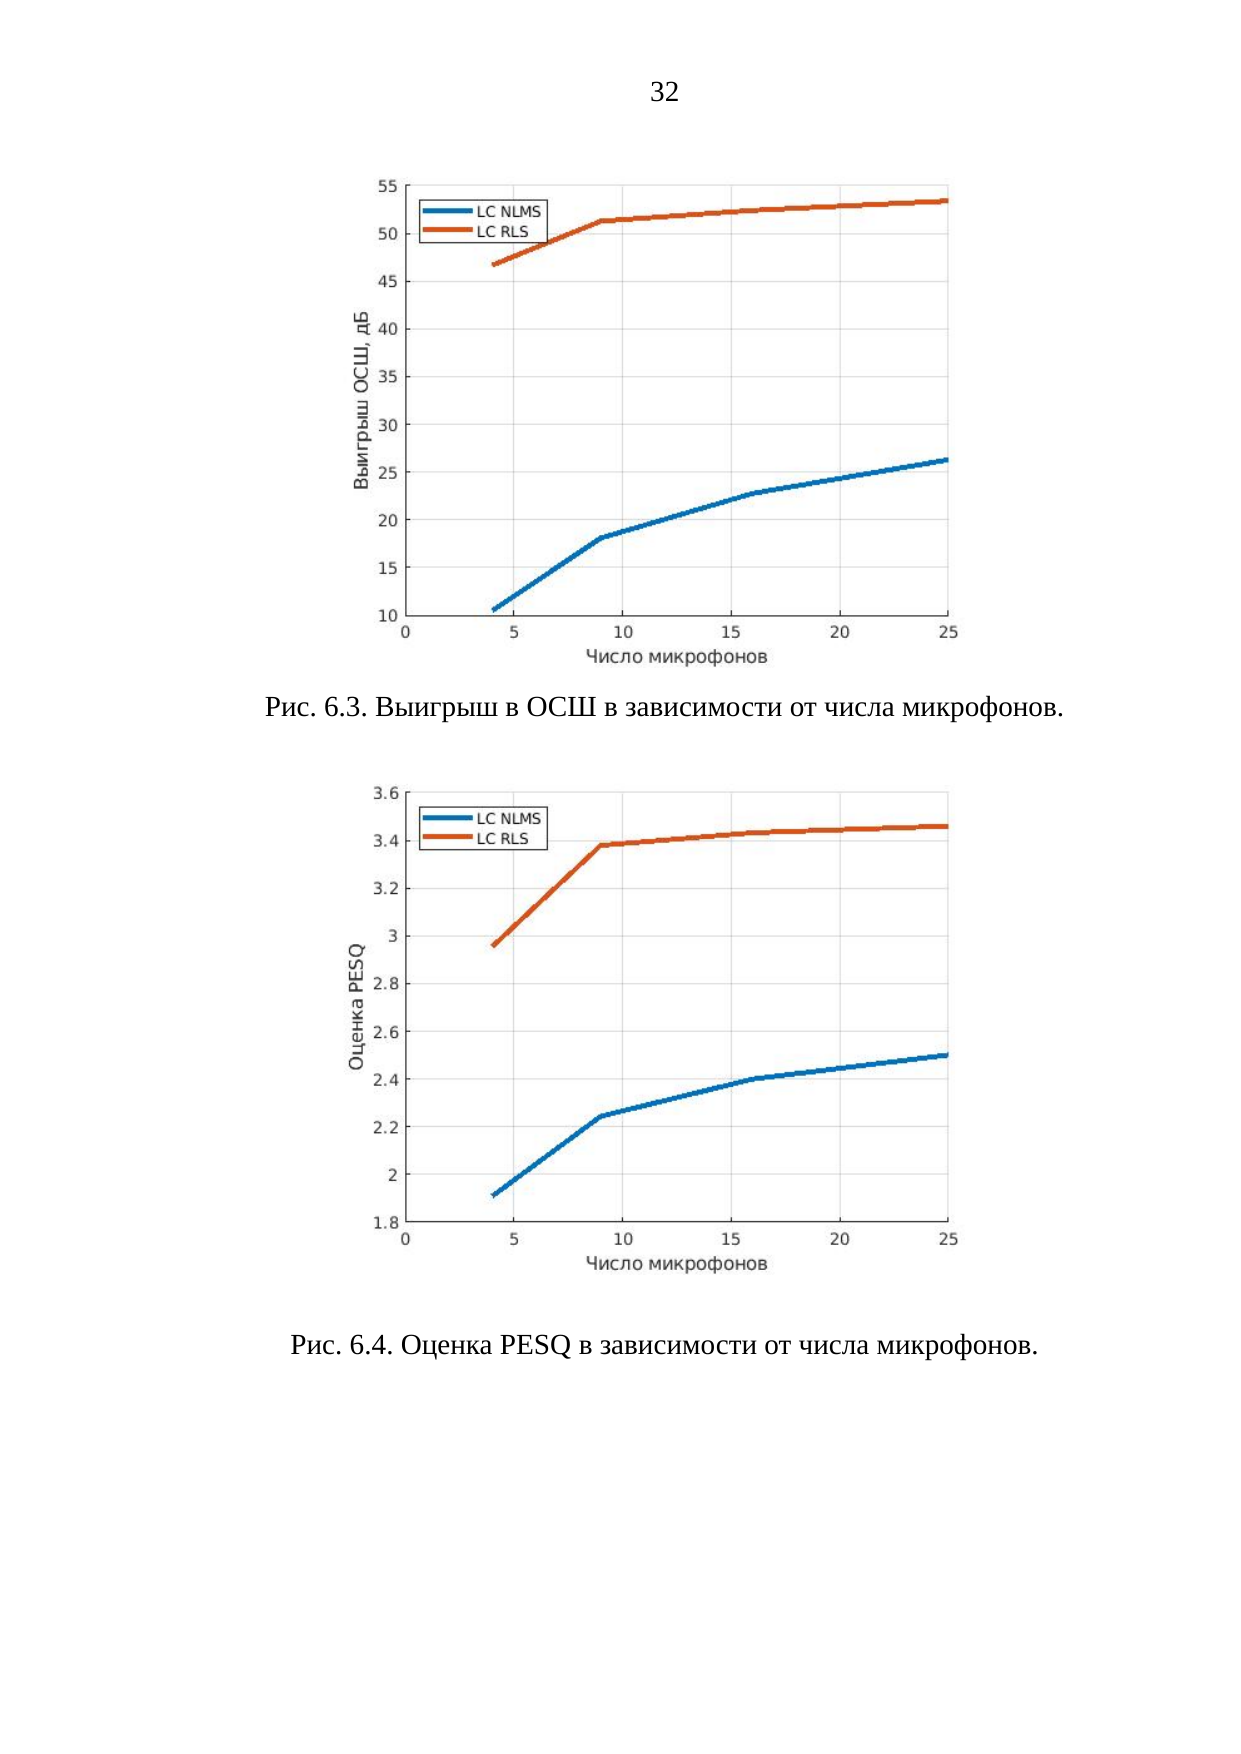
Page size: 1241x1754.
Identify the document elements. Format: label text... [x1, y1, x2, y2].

text Рис. 6.4. Оценка PESQ в зависимости от числа микрофонов. [177, 1280, 1152, 1361]
text Рис. 6.3. Выигрыш в ОСШ в зависимости от числа микрофонов. [177, 673, 1152, 723]
picture [314, 147, 1015, 673]
picture [314, 754, 1015, 1280]
